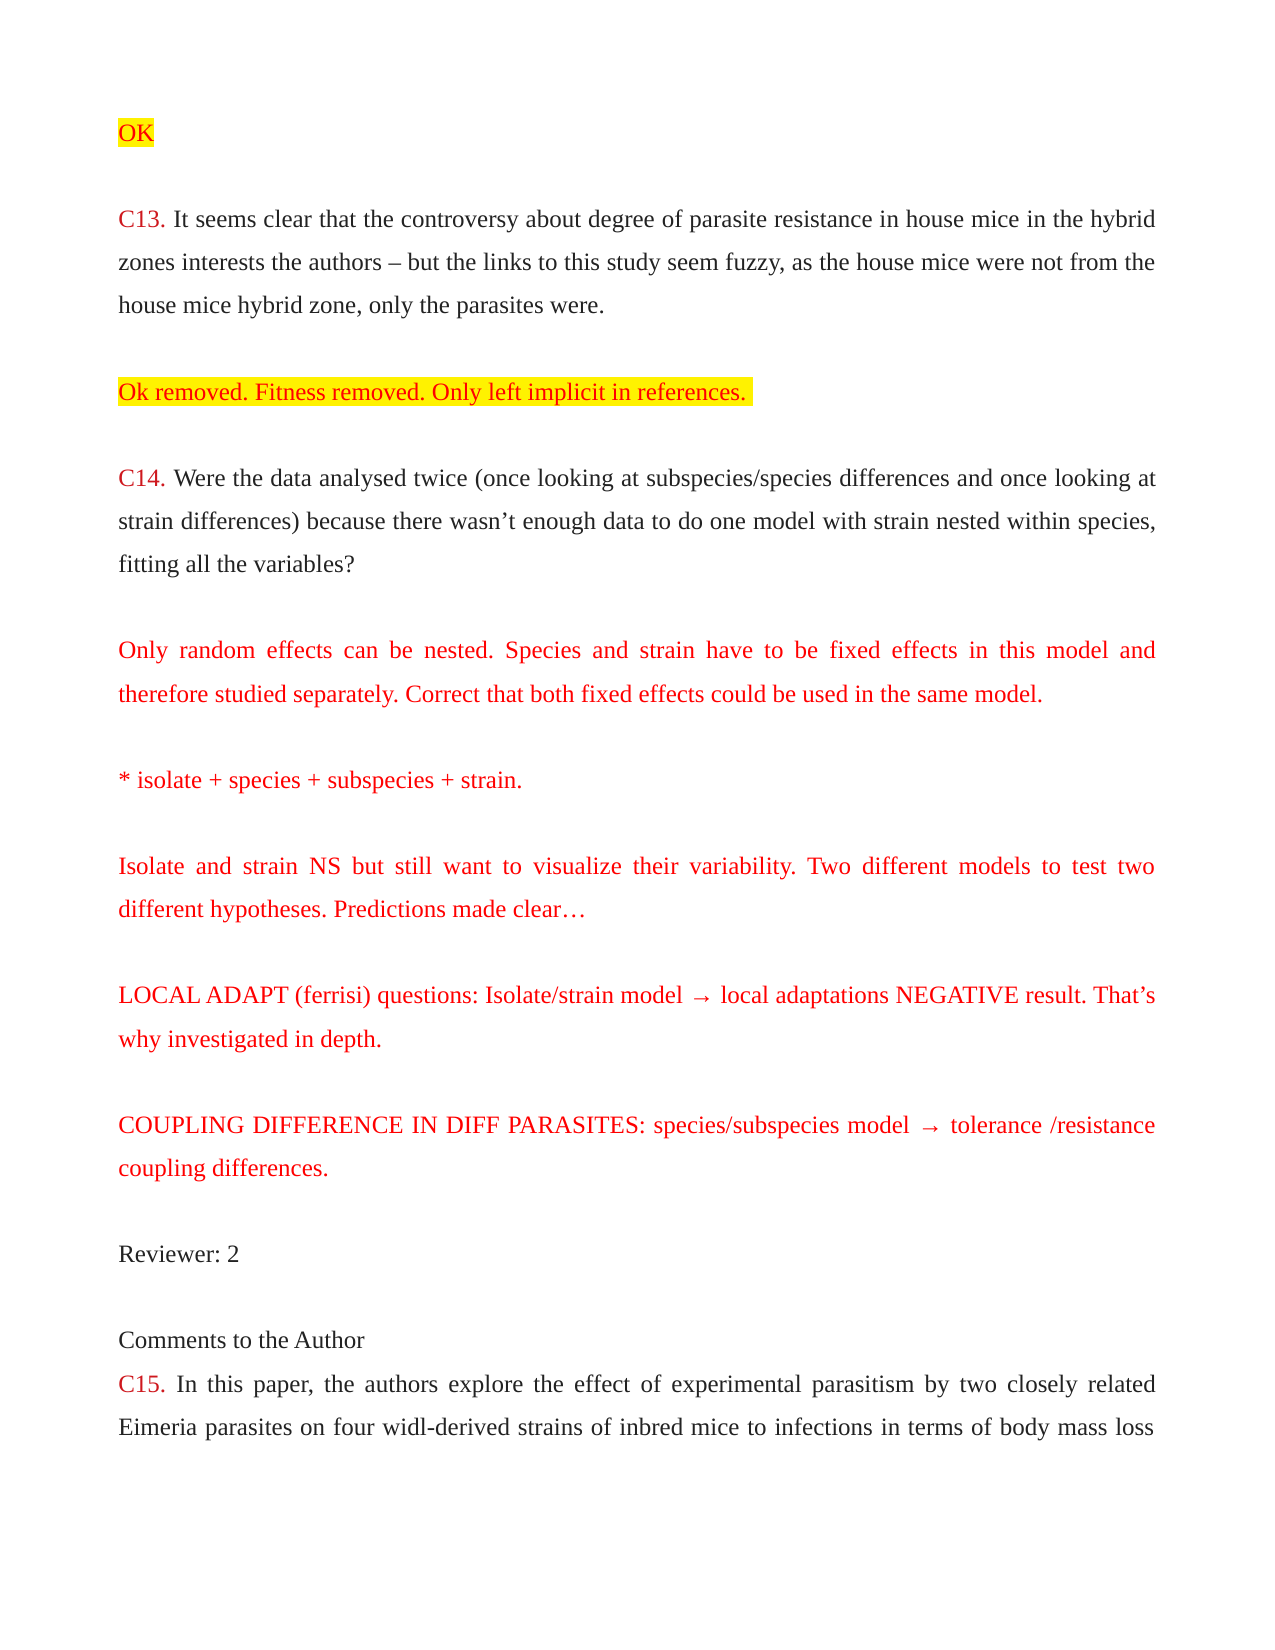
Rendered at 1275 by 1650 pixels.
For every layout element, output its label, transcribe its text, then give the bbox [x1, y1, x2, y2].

text Isolate and strain NS but still want to visualize their variability. Two different models to test two different hypotheses. Predictions made clear… [118, 851, 1157, 923]
text Only random effects can be nested. Species and strain have to be fixed effects in this model and therefore studied separately. Correct that both fixed effects could be used in the same model. [118, 636, 1157, 707]
text COUPLING DIFFERENCE IN DIFF PARASITES: species/subspecies model → tolerance /resistance coupling differences. Reviewer: 2 Comments to the Author C15. In this paper, the authors explore the effect of experimental parasitism by two closely related Eimeria parasites on four widl-derived strains of inbred mice to infections in terms of body mass loss [118, 1110, 1157, 1441]
text OK C13. It seems clear that the controversy about degree of parasite resistance in house mice in the hybrid zones interests the authors – but the links to this study seem fuzzy, as the house mice were not from the house mice hybrid zone, only the parasites were. [118, 118, 1157, 362]
text LOCAL ADAPT (ferrisi) questions: Isolate/strain model → local adaptations NEGATIVE result. That’s why investigated in depth. [118, 981, 1157, 1052]
text * isolate + species + subspecies + strain. [118, 765, 1157, 794]
text Ok removed. Fitness removed. Only left implicit in references. [118, 377, 1157, 406]
text C14. Were the data analysed twice (once looking at subspecies/species differences and once looking at strain differences) because there wasn’t enough data to do one model with strain nested within species, fitting all the variables? [118, 420, 1157, 621]
